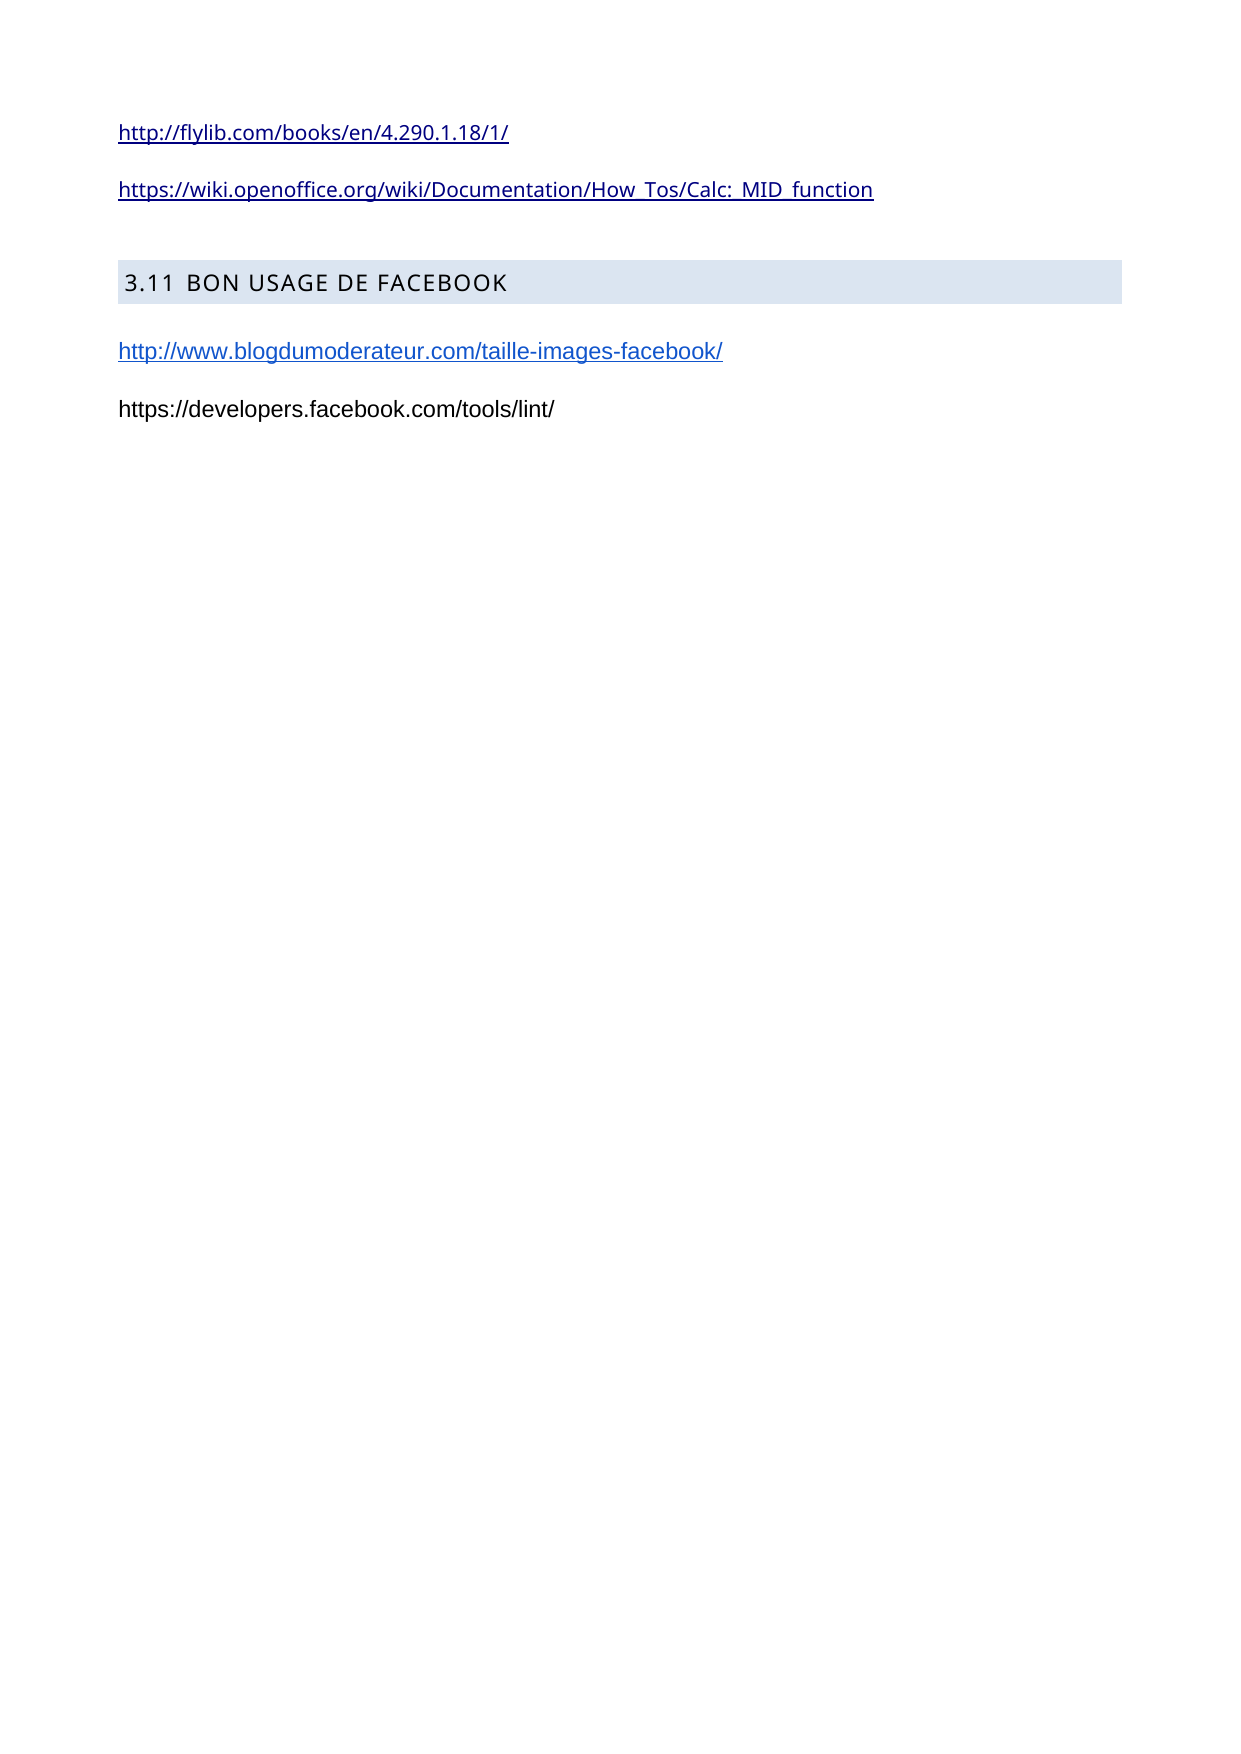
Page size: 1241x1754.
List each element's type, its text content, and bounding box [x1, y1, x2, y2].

subtitle Bon usage de Facebook [124, 267, 1116, 298]
text https://wiki.openoffice.org/wiki/Documentation/How_Tos/Calc:_MID_function [118, 175, 1122, 203]
text https://developers.facebook.com/tools/lint/ [118, 395, 1122, 422]
text http://www.blogdumoderateur.com/taille-images-facebook/ [118, 337, 1122, 364]
text http://flylib.com/books/en/4.290.1.18/1/ [118, 118, 1122, 147]
